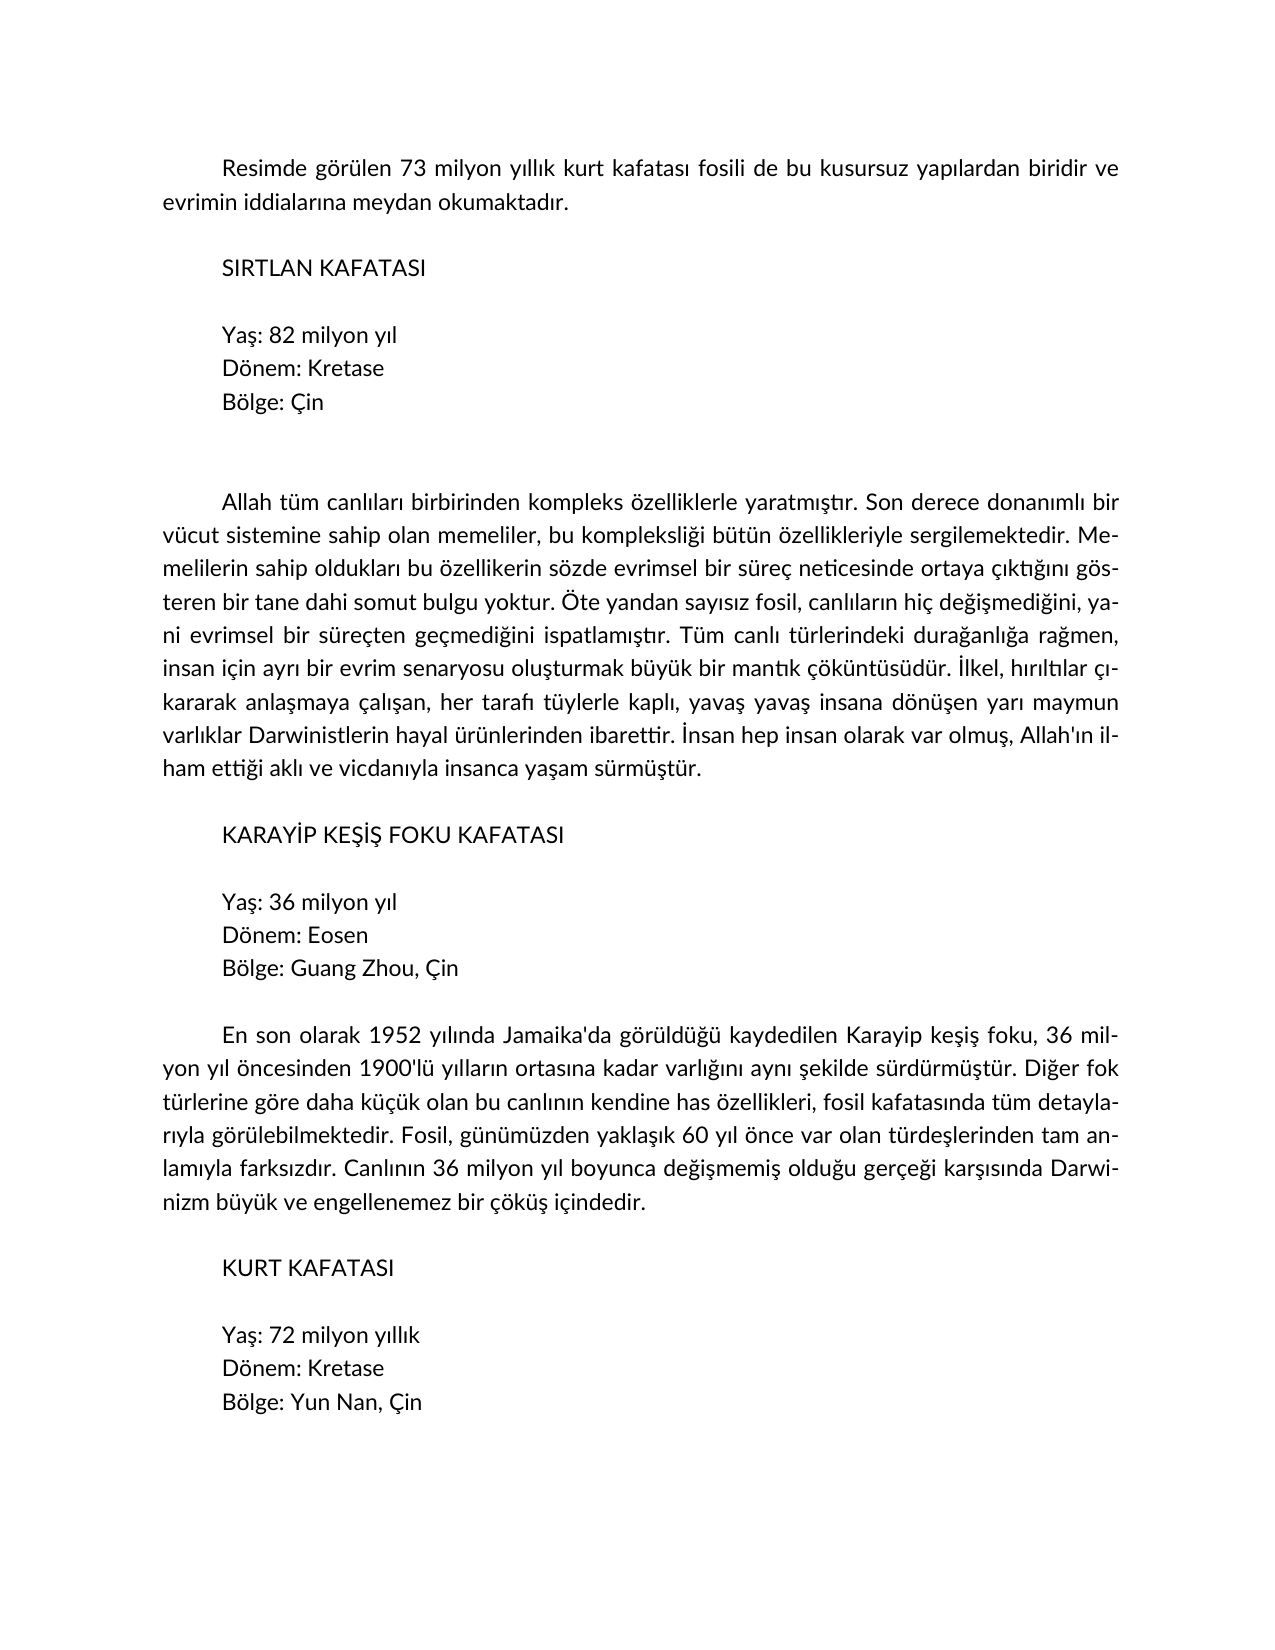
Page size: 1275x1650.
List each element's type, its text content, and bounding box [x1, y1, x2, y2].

text Yaş: 72 mil­yon yıl­lık [162, 1317, 1119, 1350]
text En son ola­rak 1952 yı­lın­da Ja­mai­ka'da gö­rül­dü­ğü kay­de­di­len Ka­ra­yip ke­şiş fo­ku, 36 mil­yon yıl ön­ce­sin­den 1900'lü yıl­la­rın or­ta­sı­na ka­dar var­lı­ğı­nı ay­nı şe­kil­de sür­dür­müş­tür. Di­ğer fok tür­le­ri­ne gö­re da­ha kü­çük olan bu can­lı­nın ken­di­ne has özel­lik­le­ri, fo­sil ka­fa­ta­sın­da tüm de­tay­la­rıy­la gö­rü­le­bil­mek­te­dir. Fo­sil, gü­nü­müz­den yak­la­şık 60 yıl ön­ce var olan tür­deş­le­rin­den tam an­la­mıy­la fark­sız­dır. Can­lı­nın 36 mil­yon yıl bo­yun­ca de­ğiş­me­miş ol­du­ğu ger­çe­ği kar­şı­sın­da Dar­wi­nizm bü­yük ve en­gel­le­ne­mez bir çö­küş için­de­dir. [162, 1017, 1119, 1217]
text Yaş: 82 mil­yon yıl [162, 317, 1119, 350]
text Böl­ge: Yun Nan, Çin [162, 1383, 1119, 1417]
text Dö­nem: Kre­ta­se [162, 350, 1119, 383]
text KURT KA­FA­TA­SI [162, 1250, 1119, 1283]
text Re­sim­de gö­rü­len 73 mil­yon yıl­lık kurt ka­fa­ta­sı fo­si­li de bu ku­sur­suz ya­pı­lar­dan bi­ri­dir ve ev­ri­min id­di­ala­rı­na mey­dan oku­mak­ta­dır. [162, 150, 1119, 217]
text KA­RA­YİP KE­ŞİŞ FO­KU KA­FA­TA­SI [162, 817, 1119, 850]
text SIRT­LAN KA­FA­TA­SI [162, 250, 1119, 283]
text Yaş: 36 mil­yon yıl [162, 883, 1119, 917]
text Dö­nem: Kre­ta­se [162, 1350, 1119, 1383]
text Böl­ge: Çin [162, 383, 1119, 417]
text Al­lah tüm can­lı­la­rı bir­bi­rin­den komp­leks özel­lik­ler­le ya­rat­mış­tır. Son de­re­ce do­na­nım­lı bir vü­cut sis­te­mi­ne sa­hip olan me­me­li­ler, bu komp­leks­li­ği bü­tün özel­lik­le­riy­le ser­gi­le­mek­te­dir. Me­me­li­le­rin sa­hip ol­duk­la­rı bu özel­li­ke­rin söz­de ev­rim­sel bir sü­reç ne­ti­ce­sin­de or­ta­ya çık­tı­ğı­nı gös­te­ren bir ta­ne da­hi so­mut bul­gu yok­tur. Öte yan­dan sa­yı­sız fo­sil, can­lı­la­rın hiç de­ğiş­me­di­ği­ni, ya­ni ev­rim­sel bir sü­reç­ten geç­me­di­ği­ni is­pat­la­mış­tır. Tüm can­lı tür­le­rin­de­ki du­ra­ğan­lı­ğa rağ­men, in­san için ay­rı bir ev­rim se­nar­yo­su oluş­tur­mak bü­yük bir man­tık çö­kün­tü­sü­dür. İl­kel, hı­rıl­tı­lar çı­ka­ra­rak an­laş­ma­ya ça­lı­şan, her ta­ra­fı tüy­ler­le kap­lı, ya­vaş ya­vaş in­sa­na dö­nü­şen ya­rı may­mun var­lık­lar Dar­wi­nist­le­rin ha­yal ürün­le­rin­den iba­ret­tir. İn­san hep in­san ola­rak var ol­muş, Al­lah'ın il­ham et­ti­ği ak­lı ve vic­da­nıy­la in­san­ca ya­şam sür­müş­tür. [162, 483, 1119, 783]
text Dö­nem: Eo­sen [162, 917, 1119, 950]
text Böl­ge: Gu­ang Zho­u, Çin [162, 950, 1119, 983]
